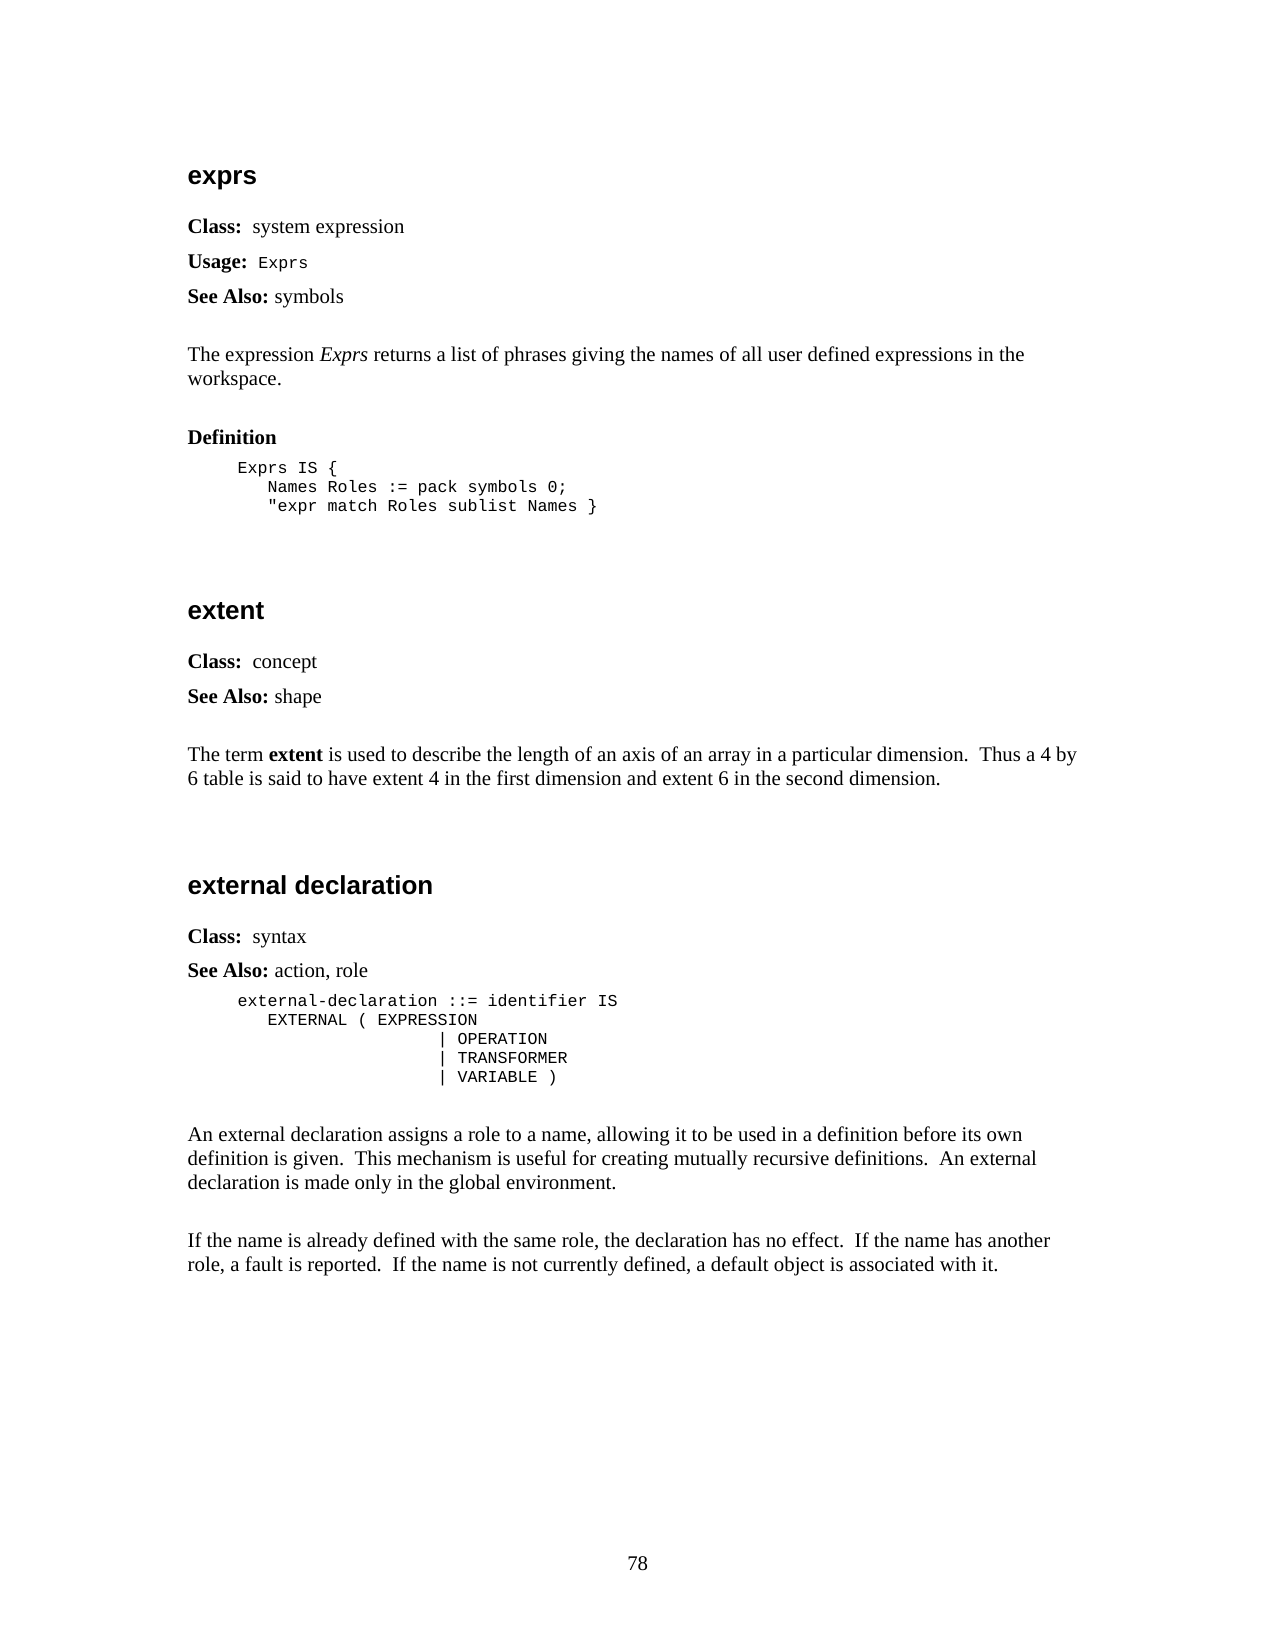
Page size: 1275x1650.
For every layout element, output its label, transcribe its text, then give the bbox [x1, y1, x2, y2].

text Exprs IS { Names Roles := pack symbols 0; "expr match Roles sublist Names } [187, 459, 1087, 516]
text exprs [187, 160, 1087, 190]
text See Also: symbols [187, 284, 1087, 332]
text If the name is already defined with the same role, the declaration has no effect. If the name has another role, a fault is reported. If the name is not currently defined, a default object is associated with it. [187, 1228, 1087, 1276]
text The term extent is used to describe the length of an axis of an array in a particular dimension. Thus a 4 by 6 table is said to have extent 4 in the first dimension and extent 6 in the second dimension. [187, 742, 1087, 790]
text See Also: shape [187, 684, 1087, 732]
text Class: concept [187, 649, 1087, 673]
text The expression Exprs returns a list of phrases giving the names of all user defined expressions in the workspace. [187, 342, 1087, 414]
text external-declaration ::= identifier IS EXTERNAL ( EXPRESSION | OPERATION | TRANSFORMER | VARIABLE ) [187, 993, 1087, 1111]
text See Also: action, role [187, 958, 1087, 982]
text An external declaration assigns a role to a name, allowing it to be used in a definition before its own definition is given. This mechanism is useful for creating mutually recursive definitions. An external declaration is made only in the global environment. [187, 1121, 1087, 1218]
text Class: system expression [187, 214, 1087, 238]
text Definition [187, 425, 1087, 449]
text Class: syntax [187, 924, 1087, 948]
text external declaration [187, 870, 1087, 900]
text Usage: Exprs [187, 249, 1087, 273]
text extent [187, 595, 1087, 625]
